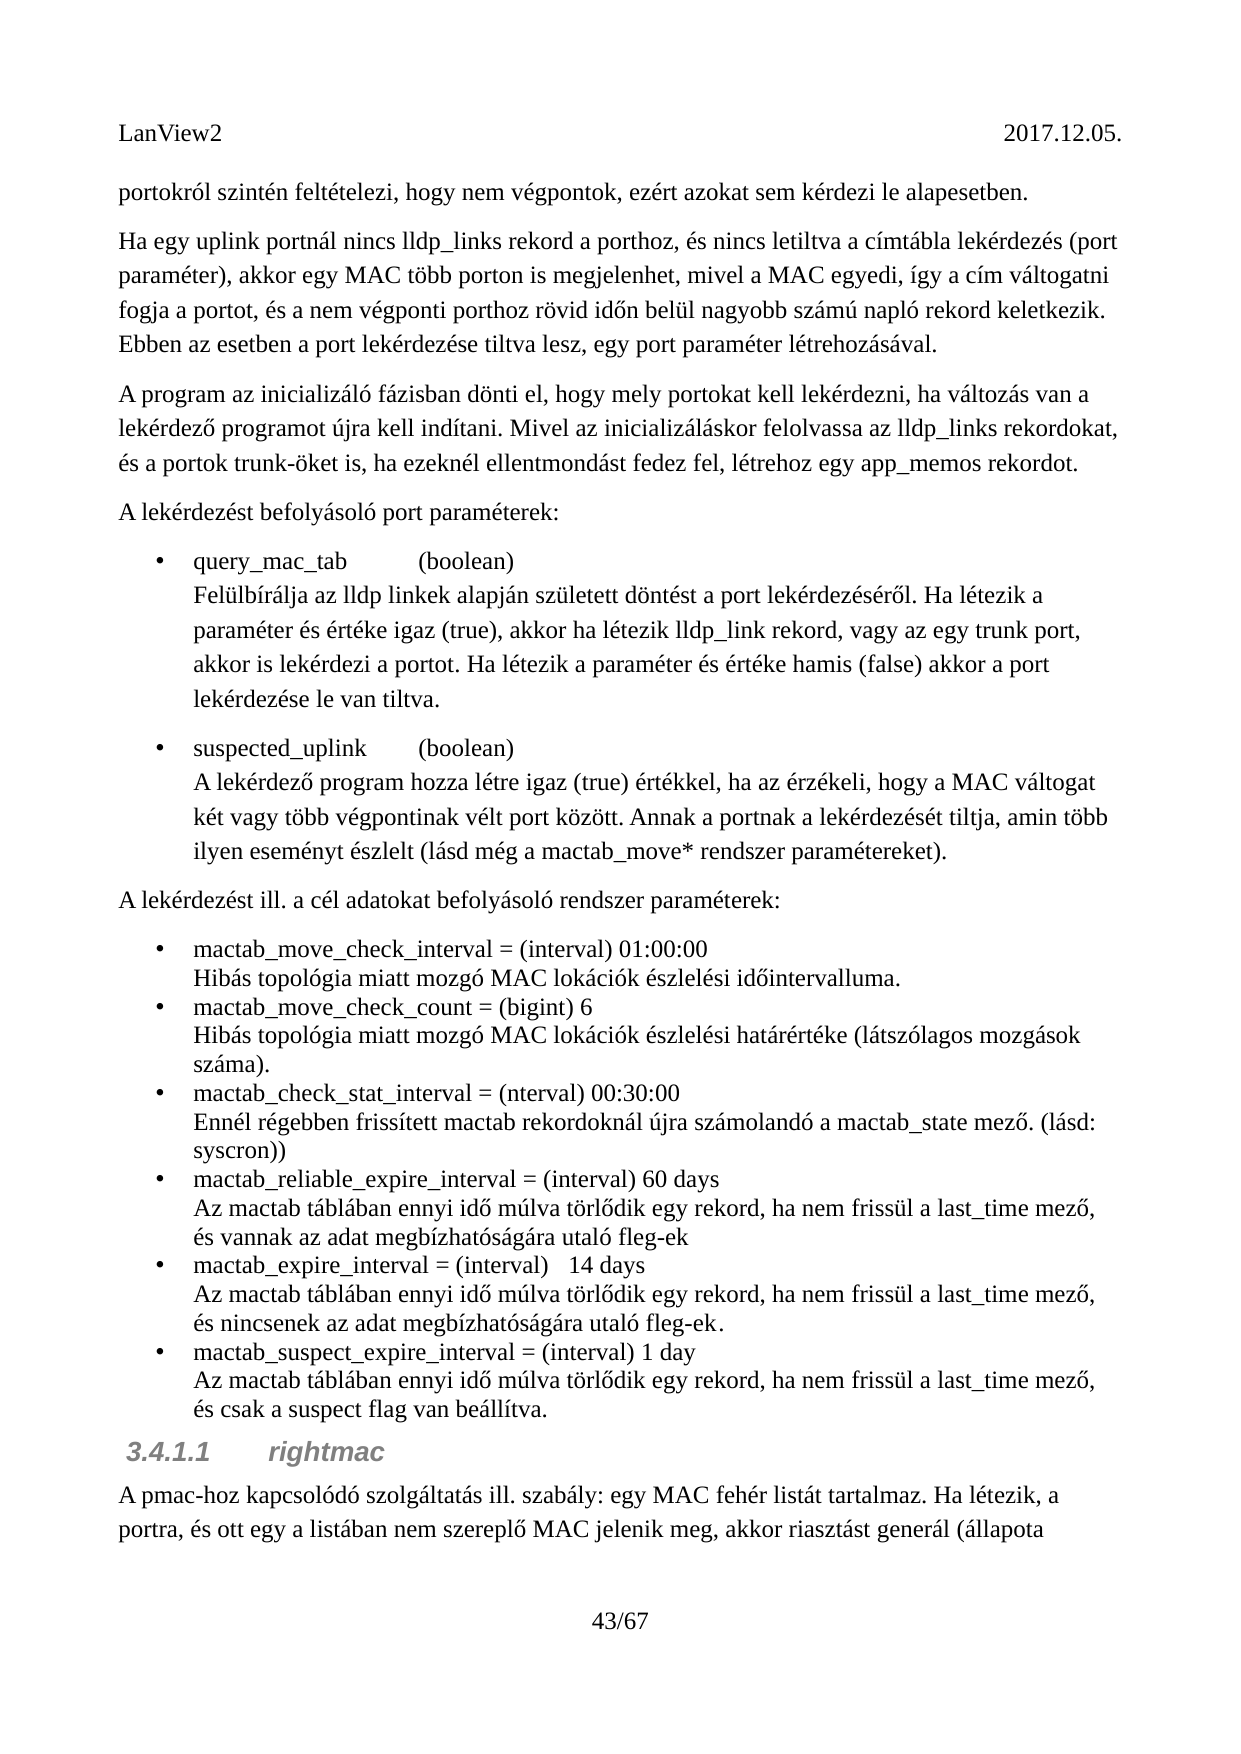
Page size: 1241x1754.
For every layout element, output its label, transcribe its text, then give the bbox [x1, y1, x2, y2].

text A lekérdezést befolyásoló port paraméterek: [118, 497, 1122, 525]
list mactab_expire_interval = (interval) 14 days Az mactab táblában ennyi idő múlva törlődik egy rekord, ha nem frissül a last_time mező, és nincsenek az adat megbízhatóságára utaló fleg-ek . [156, 1251, 1122, 1337]
list mactab_suspect_expire_interval = (interval) 1 day Az mactab táblában ennyi idő múlva törlődik egy rekord, ha nem frissül a last_time mező, és csak a suspect flag van beállítva. [156, 1337, 1122, 1423]
list query_mac_tab (boolean) Felülbírálja az lldp linkek alapján született döntést a port lekérdezéséről. Ha létezik a paraméter és értéke igaz (true), akkor ha létezik lldp_link rekord, vagy az egy trunk port, akkor is lekérdezi a portot. Ha létezik a paraméter és értéke hamis (false) akkor a port lekérdezése le van tiltva. [156, 546, 1122, 712]
list mactab_reliable_expire_interval = (interval) 60 days Az mactab táblában ennyi idő múlva törlődik egy rekord, ha nem frissül a last_time mező, és vannak az adat megbízhatóságára utaló fleg-ek [156, 1164, 1122, 1251]
subtitle rightmac [118, 1436, 1122, 1467]
list mactab_move_check_count = (bigint) 6 Hibás topológia miatt mozgó MAC lokációk észlelési határértéke (látszólagos mozgások száma). [156, 992, 1122, 1078]
list mactab_check_stat_interval = (nterval) 00:30:00 Ennél régebben frissített mactab rekordoknál újra számolandó a mactab_state mező. (lásd: syscron)) [156, 1078, 1122, 1164]
text Ha egy uplink portnál nincs lldp_links rekord a porthoz, és nincs letiltva a címtábla lekérdezés (port paraméter), akkor egy MAC több porton is megjelenhet, mivel a MAC egyedi, így a cím váltogatni fogja a portot, és a nem végponti porthoz rövid időn belül nagyobb számú napló rekord keletkezik. Ebben az esetben a port lekérdezése tiltva lesz, egy port paraméter létrehozásával. [118, 226, 1122, 358]
text portokról szintén feltételezi, hogy nem végpontok, ezért azokat sem kérdezi le alapesetben. [118, 177, 1122, 206]
text A pmac-hoz kapcsolódó szolgáltatás ill. szabály: egy MAC fehér listát tartalmaz. Ha létezik, a portra, és ott egy a listában nem szereplő MAC jelenik meg, akkor riasztást generál (állapota [118, 1480, 1122, 1543]
text A program az inicializáló fázisban dönti el, hogy mely portokat kell lekérdezni, ha változás van a lekérdező programot újra kell indítani. Mivel az inicializáláskor felolvassa az lldp_links rekordokat, és a portok trunk-öket is, ha ezeknél ellentmondást fedez fel, létrehoz egy app_memos rekordot. [118, 379, 1122, 476]
text A lekérdezést ill. a cél adatokat befolyásoló rendszer paraméterek: [118, 885, 1122, 914]
list suspected_uplink (boolean) A lekérdező program hozza létre igaz (true) értékkel, ha az érzékeli, hogy a MAC váltogat két vagy több végpontinak vélt port között. Annak a portnak a lekérdezését tiltja, amin több ilyen eseményt észlelt (lásd még a mactab_move* rendszer paramétereket). [156, 733, 1122, 865]
list mactab_move_check_interval = (interval) 01:00:00 Hibás topológia miatt mozgó MAC lokációk észlelési időintervalluma. [156, 934, 1122, 992]
